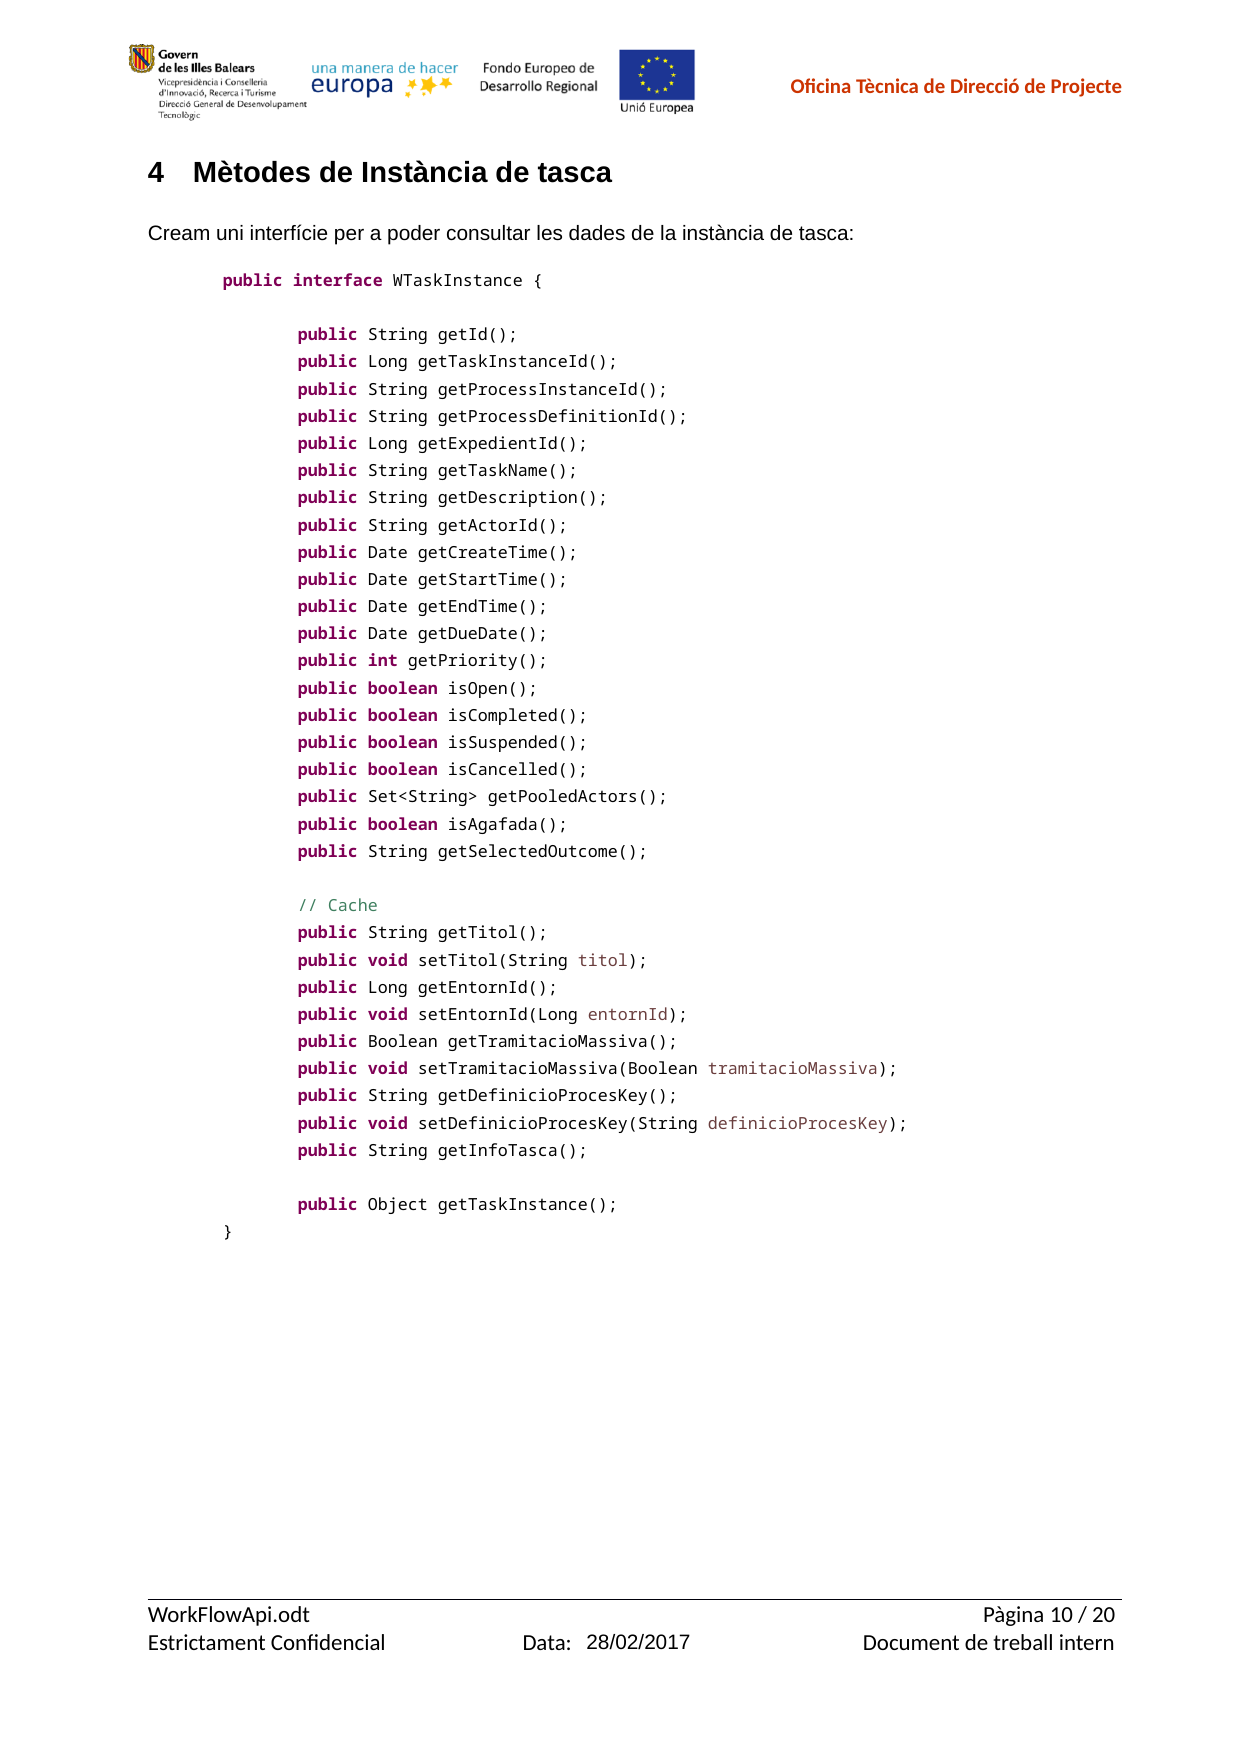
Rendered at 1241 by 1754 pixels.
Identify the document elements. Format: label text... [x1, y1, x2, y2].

text public String getSelectedOutcome(); [148, 839, 1122, 862]
text } [223, 1220, 1122, 1243]
text public String getProcessInstanceId(); [148, 377, 1122, 400]
subtitle Mètodes de Instància de tasca [148, 155, 1122, 189]
text public void setTitol(String titol); [148, 948, 1122, 971]
text public String getInfoTasca(); [148, 1138, 1122, 1161]
text public Long getEntornId(); [148, 975, 1122, 998]
text public Long getExpedientId(); [148, 432, 1122, 454]
text public Long getTaskInstanceId(); [148, 350, 1122, 373]
text public boolean isAgafada(); [148, 812, 1122, 835]
text public interface WTaskInstance { [223, 268, 1122, 291]
text public Set<String> getPooledActors(); [148, 785, 1122, 808]
picture [128, 43, 697, 121]
text public Date getCreateTime(); [148, 540, 1122, 563]
text public String getId(); [223, 323, 1122, 346]
text public Object getTaskInstance(); [223, 1193, 1122, 1216]
text Cream uni interfície per a poder consultar les dades de la instància de tasca: [148, 221, 1122, 244]
text public String getDefinicioProcesKey(); [148, 1084, 1122, 1107]
text public void setEntornId(Long entornId); [148, 1002, 1122, 1025]
text public boolean isSuspended(); [148, 731, 1122, 753]
text public void setDefinicioProcesKey(String definicioProcesKey); [148, 1111, 1122, 1134]
text public Date getEndTime(); [148, 595, 1122, 617]
text public String getTitol(); [148, 921, 1122, 944]
text public boolean isCancelled(); [148, 758, 1122, 781]
text public String getDescription(); [148, 486, 1122, 509]
text public Date getDueDate(); [148, 622, 1122, 644]
text public int getPriority(); [148, 649, 1122, 672]
text public Date getStartTime(); [148, 567, 1122, 590]
text public String getProcessDefinitionId(); [148, 404, 1122, 427]
text // Cache [148, 894, 1122, 916]
text public String getTaskName(); [148, 459, 1122, 481]
text public String getActorId(); [148, 513, 1122, 536]
text public Boolean getTramitacioMassiva(); [148, 1030, 1122, 1052]
text public boolean isCompleted(); [148, 703, 1122, 726]
text public boolean isOpen(); [148, 676, 1122, 699]
text public void setTramitacioMassiva(Boolean tramitacioMassiva); [148, 1057, 1122, 1079]
